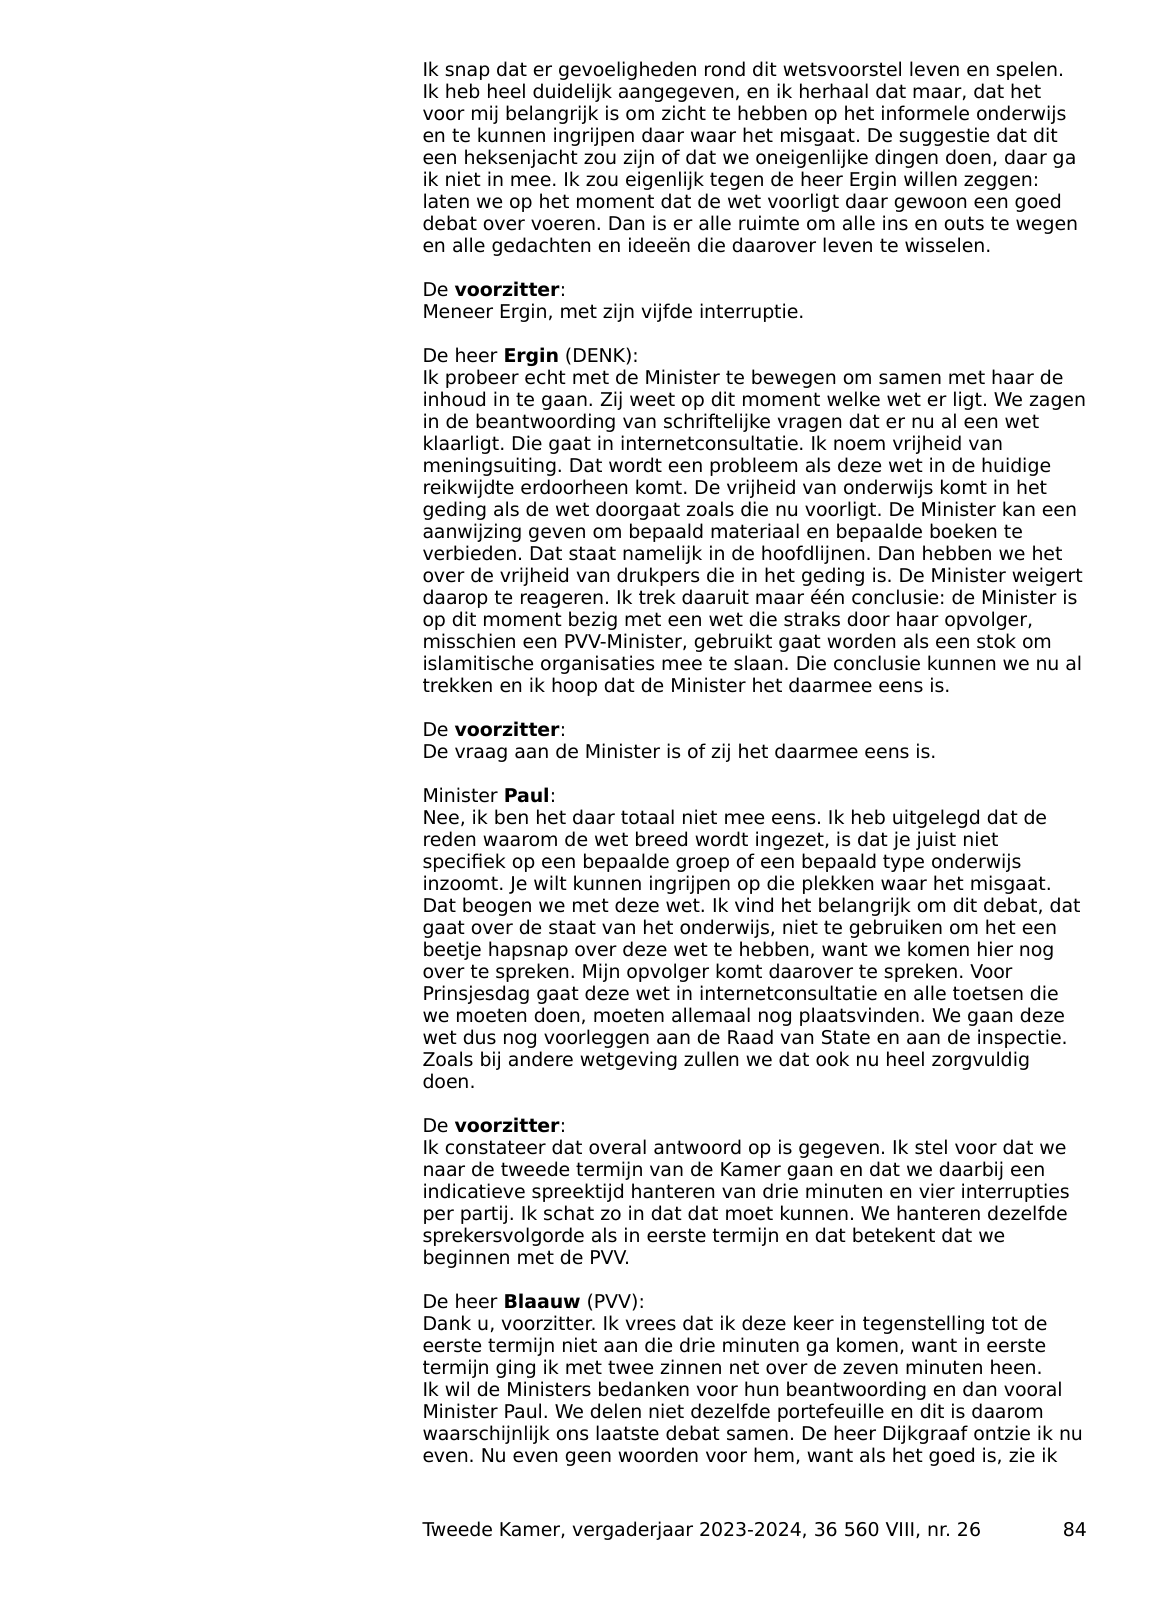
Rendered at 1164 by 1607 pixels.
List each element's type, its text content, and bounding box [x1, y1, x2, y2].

text De voorzitter: [422, 1115, 1087, 1137]
text De voorzitter: [422, 279, 1087, 301]
text Ik wil de Ministers bedanken voor hun beantwoording en dan vooral Minister Paul. We delen niet dezelfde portefeuille en dit is daarom waarschijnlijk ons laatste debat samen. De heer Dijkgraaf ontzie ik nu even. Nu even geen woorden voor hem, want als het goed is, zie ik [422, 1379, 1087, 1467]
text Dank u, voorzitter. Ik vrees dat ik deze keer in tegenstelling tot de eerste termijn niet aan die drie minuten ga komen, want in eerste termijn ging ik met twee zinnen net over de zeven minuten heen. [422, 1313, 1087, 1379]
text De heer Ergin (DENK): [422, 345, 1087, 367]
text Ik probeer echt met de Minister te bewegen om samen met haar de inhoud in te gaan. Zij weet op dit moment welke wet er ligt. We zagen in de beantwoording van schriftelijke vragen dat er nu al een wet klaarligt. Die gaat in internetconsultatie. Ik noem vrijheid van meningsuiting. Dat wordt een probleem als deze wet in de huidige reikwijdte erdoorheen komt. De vrijheid van onderwijs komt in het geding als de wet doorgaat zoals die nu voorligt. De Minister kan een aanwijzing geven om bepaald materiaal en bepaalde boeken te verbieden. Dat staat namelijk in de hoofdlijnen. Dan hebben we het over de vrijheid van drukpers die in het geding is. De Minister weigert daarop te reageren. Ik trek daaruit maar één conclusie: de Minister is op dit moment bezig met een wet die straks door haar opvolger, misschien een PVV-Minister, gebruikt gaat worden als een stok om islamitische organisaties mee te slaan. Die conclusie kunnen we nu al trekken en ik hoop dat de Minister het daarmee eens is. [422, 367, 1087, 697]
text Ik constateer dat overal antwoord op is gegeven. Ik stel voor dat we naar de tweede termijn van de Kamer gaan en dat we daarbij een indicatieve spreektijd hanteren van drie minuten en vier interrupties per partij. Ik schat zo in dat dat moet kunnen. We hanteren dezelfde sprekersvolgorde als in eerste termijn en dat betekent dat we beginnen met de PVV. [422, 1137, 1087, 1269]
text Minister Paul: [422, 785, 1087, 807]
text Meneer Ergin, met zijn vijfde interruptie. [422, 301, 1087, 323]
text De vraag aan de Minister is of zij het daarmee eens is. [422, 741, 1087, 763]
text De heer Blaauw (PVV): [422, 1291, 1087, 1313]
text Ik snap dat er gevoeligheden rond dit wetsvoorstel leven en spelen. Ik heb heel duidelijk aangegeven, en ik herhaal dat maar, dat het voor mij belangrijk is om zicht te hebben op het informele onderwijs en te kunnen ingrijpen daar waar het misgaat. De suggestie dat dit een heksenjacht zou zijn of dat we oneigenlijke dingen doen, daar ga ik niet in mee. Ik zou eigenlijk tegen de heer Ergin willen zeggen: laten we op het moment dat de wet voorligt daar gewoon een goed debat over voeren. Dan is er alle ruimte om alle ins en outs te wegen en alle gedachten en ideeën die daarover leven te wisselen. [422, 59, 1087, 257]
text Nee, ik ben het daar totaal niet mee eens. Ik heb uitgelegd dat de reden waarom de wet breed wordt ingezet, is dat je juist niet specifiek op een bepaalde groep of een bepaald type onderwijs inzoomt. Je wilt kunnen ingrijpen op die plekken waar het misgaat. Dat beogen we met deze wet. Ik vind het belangrijk om dit debat, dat gaat over de staat van het onderwijs, niet te gebruiken om het een beetje hapsnap over deze wet te hebben, want we komen hier nog over te spreken. Mijn opvolger komt daarover te spreken. Voor Prinsjesdag gaat deze wet in internetconsultatie en alle toetsen die we moeten doen, moeten allemaal nog plaatsvinden. We gaan deze wet dus nog voorleggen aan de Raad van State en aan de inspectie. Zoals bij andere wetgeving zullen we dat ook nu heel zorgvuldig doen. [422, 807, 1087, 1093]
text De voorzitter: [422, 719, 1087, 741]
